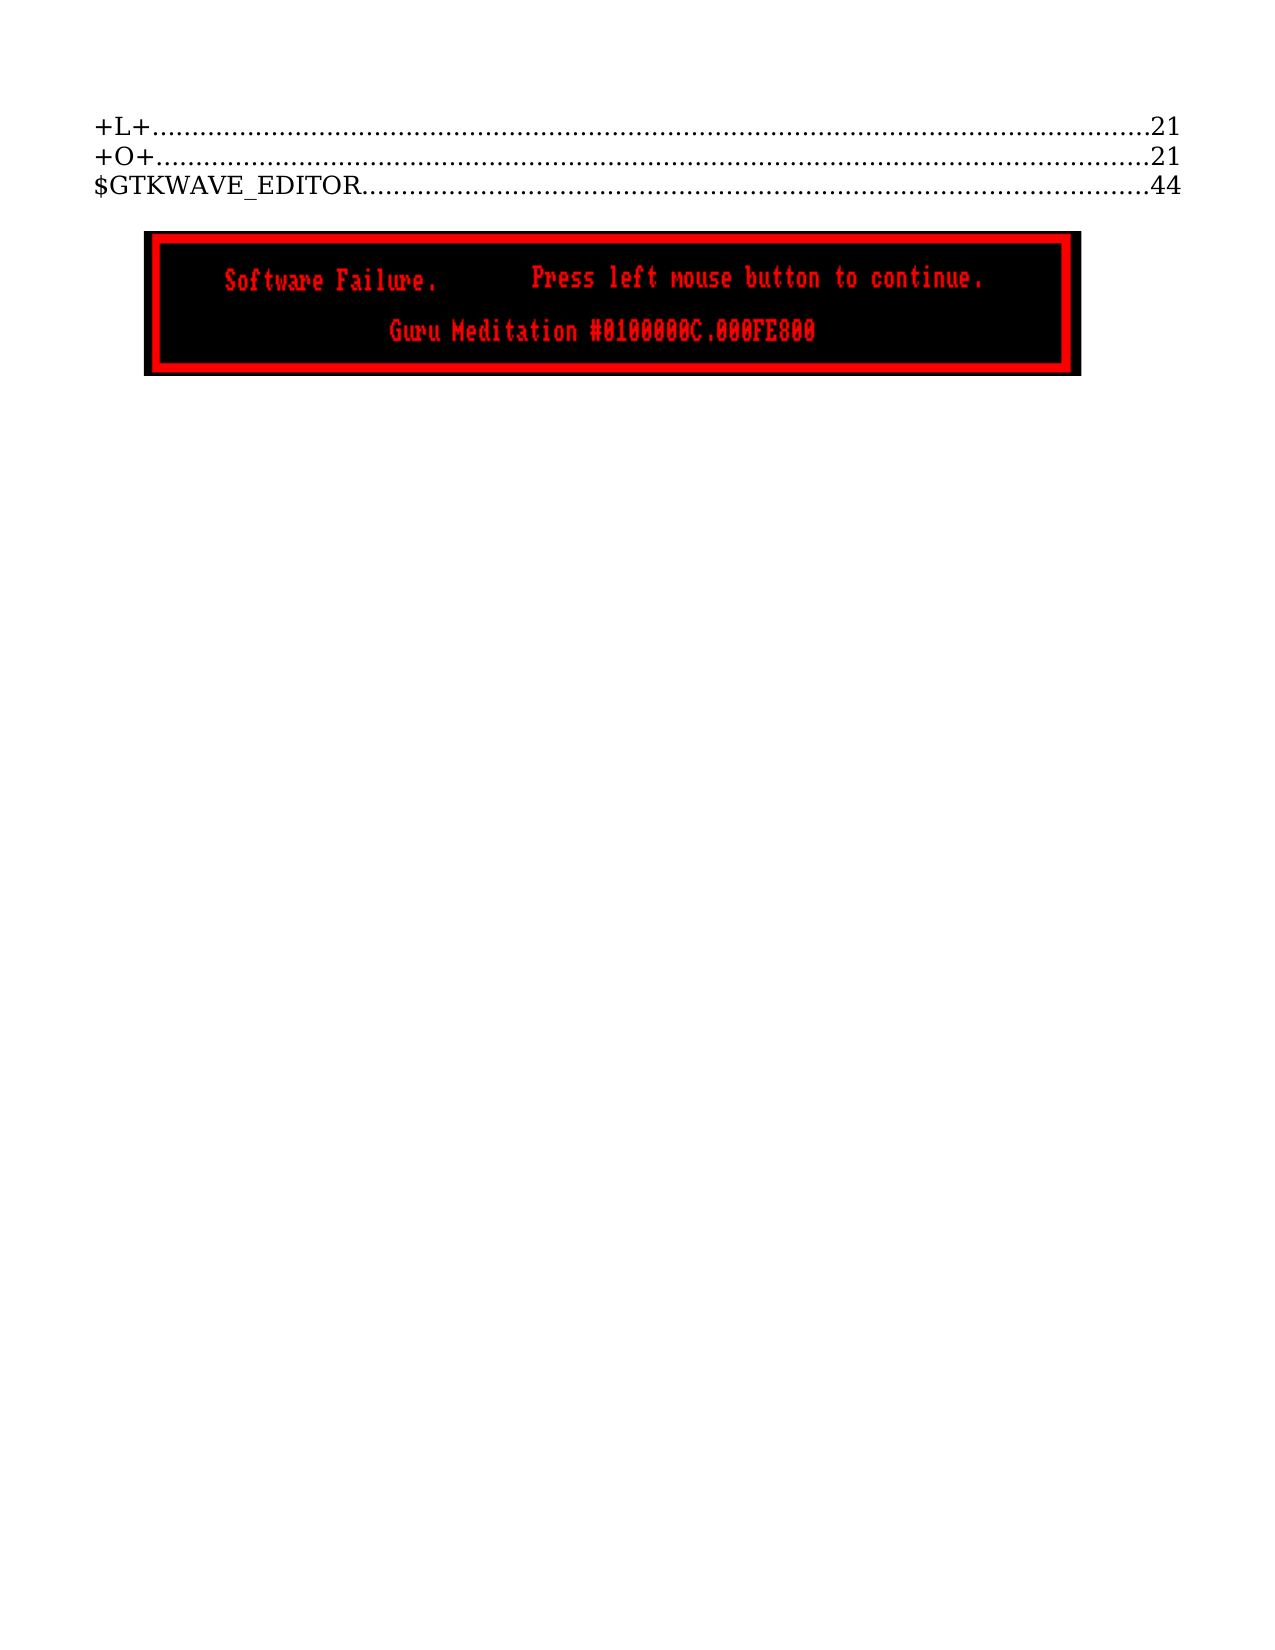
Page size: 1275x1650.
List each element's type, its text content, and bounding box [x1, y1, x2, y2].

picture [143, 231, 1082, 376]
text $GTKWAVE_EDITOR 44 [93, 171, 1182, 200]
text +O+ 21 [93, 142, 1182, 171]
text +L+ 21 [93, 112, 1182, 142]
